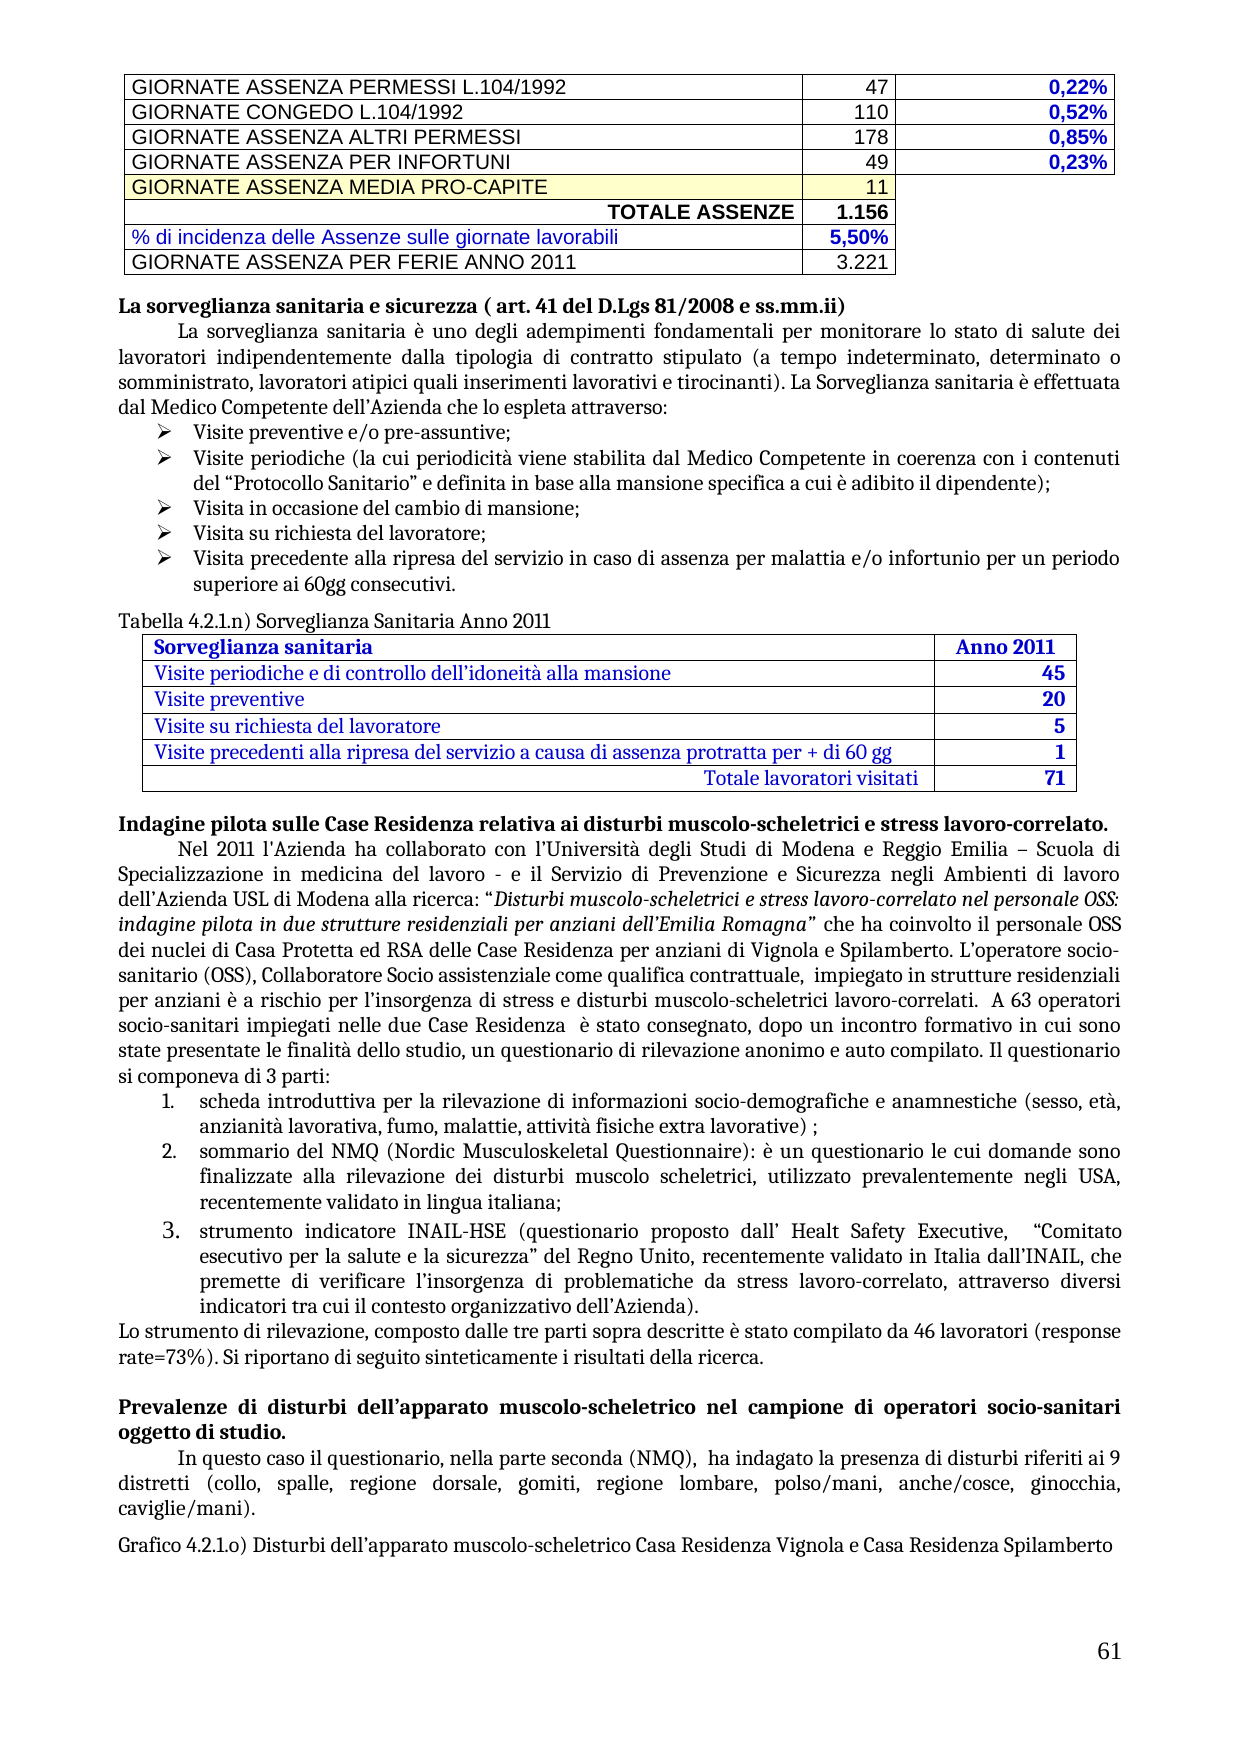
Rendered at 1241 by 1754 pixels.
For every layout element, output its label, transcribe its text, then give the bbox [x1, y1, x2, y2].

text Prevalenze di disturbi dell’apparato muscolo-scheletrico nel campione di operatori socio-sanitari oggetto di studio. [118, 1395, 1122, 1445]
table_cell 0,23% [896, 150, 1114, 174]
table_cell 0,52% [896, 100, 1114, 124]
table_cell [896, 175, 1115, 199]
table_cell 0,22% [896, 75, 1114, 99]
table_cell GIORNATE ASSENZA ALTRI PERMESSI [125, 125, 802, 149]
list Visita in occasione del cambio di mansione; [156, 496, 1122, 521]
table_cell 110 [803, 100, 895, 124]
table_cell 45 [935, 661, 1076, 686]
text Tabella 4.2.1.n) Sorveglianza Sanitaria Anno 2011 [118, 608, 1122, 634]
table_cell TOTALE ASSENZE [125, 200, 802, 224]
table_cell GIORNATE CONGEDO L.104/1992 [125, 100, 802, 124]
text Nel 2011 l'Azienda ha collaborato con l’Università degli Studi di Modena e Reggio Emilia – Scuola di Specializzazione in medicina del lavoro - e il Servizio di Prevenzione e Sicurezza negli Ambienti di lavoro dell’Azienda USL di Modena alla ricerca: “Disturbi muscolo-scheletrici e stress lavoro-correlato nel personale OSS: indagine pilota in due strutture residenziali per anziani dell’Emilia Romagna” che ha coinvolto il personale OSS dei nuclei di Casa Protetta ed RSA delle Case Residenza per anziani di Vignola e Spilamberto. L’operatore socio-sanitario (OSS), Collaboratore Socio assistenziale come qualifica contrattuale, impiegato in strutture residenziali per anziani è a rischio per l’insorgenza di stress e disturbi muscolo-scheletrici lavoro-correlati. A 63 operatori socio-sanitari impiegati nelle due Case Residenza è stato consegnato, dopo un incontro formativo in cui sono state presentate le finalità dello studio, un questionario di rilevazione anonimo e auto compilato. Il questionario si componeva di 3 parti: [118, 837, 1122, 1089]
list Visita precedente alla ripresa del servizio in caso di assenza per malattia e/o infortunio per un periodo superiore ai 60gg consecutivi. [156, 546, 1122, 596]
table_cell 11 [803, 175, 895, 199]
table_cell 5,50% [803, 225, 895, 249]
table_cell [896, 249, 1115, 274]
table_header Sorveglianza sanitaria [143, 635, 934, 660]
table_cell GIORNATE ASSENZA PER INFORTUNI [125, 150, 802, 174]
table_cell [896, 224, 1115, 249]
table_cell 1.156 [803, 200, 895, 224]
table_header Anno 2011 [935, 635, 1076, 660]
list sommario del NMQ (Nordic Musculoskeletal Questionnaire): è un questionario le cui domande sono finalizzate alla rilevazione dei disturbi muscolo scheletrici, utilizzato prevalentemente negli USA, recentemente validato in lingua italiana; [162, 1139, 1122, 1215]
text Indagine pilota sulle Case Residenza relativa ai disturbi muscolo-scheletrici e stress lavoro-correlato. [118, 811, 1122, 837]
table_cell Visite preventive [143, 687, 934, 712]
table_cell Totale lavoratori visitati [143, 766, 934, 791]
table_cell 178 [803, 125, 895, 149]
table_cell 5 [935, 714, 1076, 739]
table_cell GIORNATE ASSENZA MEDIA PRO-CAPITE [125, 175, 802, 199]
table_cell [896, 199, 1115, 224]
table_cell 20 [935, 687, 1076, 712]
table_cell 1 [935, 740, 1076, 765]
list Visite periodiche (la cui periodicità viene stabilita dal Medico Competente in coerenza con i contenuti del “Protocollo Sanitario” e definita in base alla mansione specifica a cui è adibito il dipendente); [156, 445, 1122, 496]
text In questo caso il questionario, nella parte seconda (NMQ), ha indagato la presenza di disturbi riferiti ai 9 distretti (collo, spalle, regione dorsale, gomiti, regione lombare, polso/mani, anche/cosce, ginocchia, caviglie/mani). [118, 1445, 1122, 1521]
list Visita su richiesta del lavoratore; [156, 521, 1122, 546]
text Lo strumento di rilevazione, composto dalle tre parti sopra descritte è stato compilato da 46 lavoratori (response rate=73%). Si riportano di seguito sinteticamente i risultati della ricerca. [118, 1319, 1122, 1369]
table_cell Visite su richiesta del lavoratore [143, 714, 934, 739]
table_cell GIORNATE ASSENZA PERMESSI L.104/1992 [125, 75, 802, 99]
table_cell Visite periodiche e di controllo dell’idoneità alla mansione [143, 661, 934, 686]
text La sorveglianza sanitaria e sicurezza ( art. 41 del D.Lgs 81/2008 e ss.mm.ii) [118, 294, 1122, 319]
text La sorveglianza sanitaria è uno degli adempimenti fondamentali per monitorare lo stato di salute dei lavoratori indipendentemente dalla tipologia di contratto stipulato (a tempo indeterminato, determinato o somministrato, lavoratori atipici quali inserimenti lavorativi e tirocinanti). La Sorveglianza sanitaria è effettuata dal Medico Competente dell’Azienda che lo espleta attraverso: [118, 319, 1122, 420]
list Visite preventive e/o pre-assuntive; [156, 420, 1122, 445]
table_cell 71 [935, 766, 1076, 791]
table_cell 49 [803, 150, 895, 174]
list strumento indicatore INAIL-HSE (questionario proposto dall’ Healt Safety Executive, “Comitato esecutivo per la salute e la sicurezza” del Regno Unito, recentemente validato in Italia dall’INAIL, che premette di verificare l’insorgenza di problematiche da stress lavoro-correlato, attraverso diversi indicatori tra cui il contesto organizzativo dell’Azienda). [162, 1215, 1122, 1319]
table_cell 0,85% [896, 125, 1114, 149]
table_cell GIORNATE ASSENZA PER FERIE ANNO 2011 [125, 250, 802, 274]
table_cell % di incidenza delle Assenze sulle giornate lavorabili [125, 225, 802, 249]
list scheda introduttiva per la rilevazione di informazioni socio-demografiche e anamnestiche (sesso, età, anzianità lavorativa, fumo, malattie, attività fisiche extra lavorative) ; [162, 1089, 1122, 1139]
text Grafico 4.2.1.o) Disturbi dell’apparato muscolo-scheletrico Casa Residenza Vignola e Casa Residenza Spilamberto [118, 1533, 1122, 1558]
table_cell 47 [803, 75, 895, 99]
table_cell Visite precedenti alla ripresa del servizio a causa di assenza protratta per + di 60 gg [143, 740, 934, 765]
table_cell 3.221 [803, 250, 895, 274]
